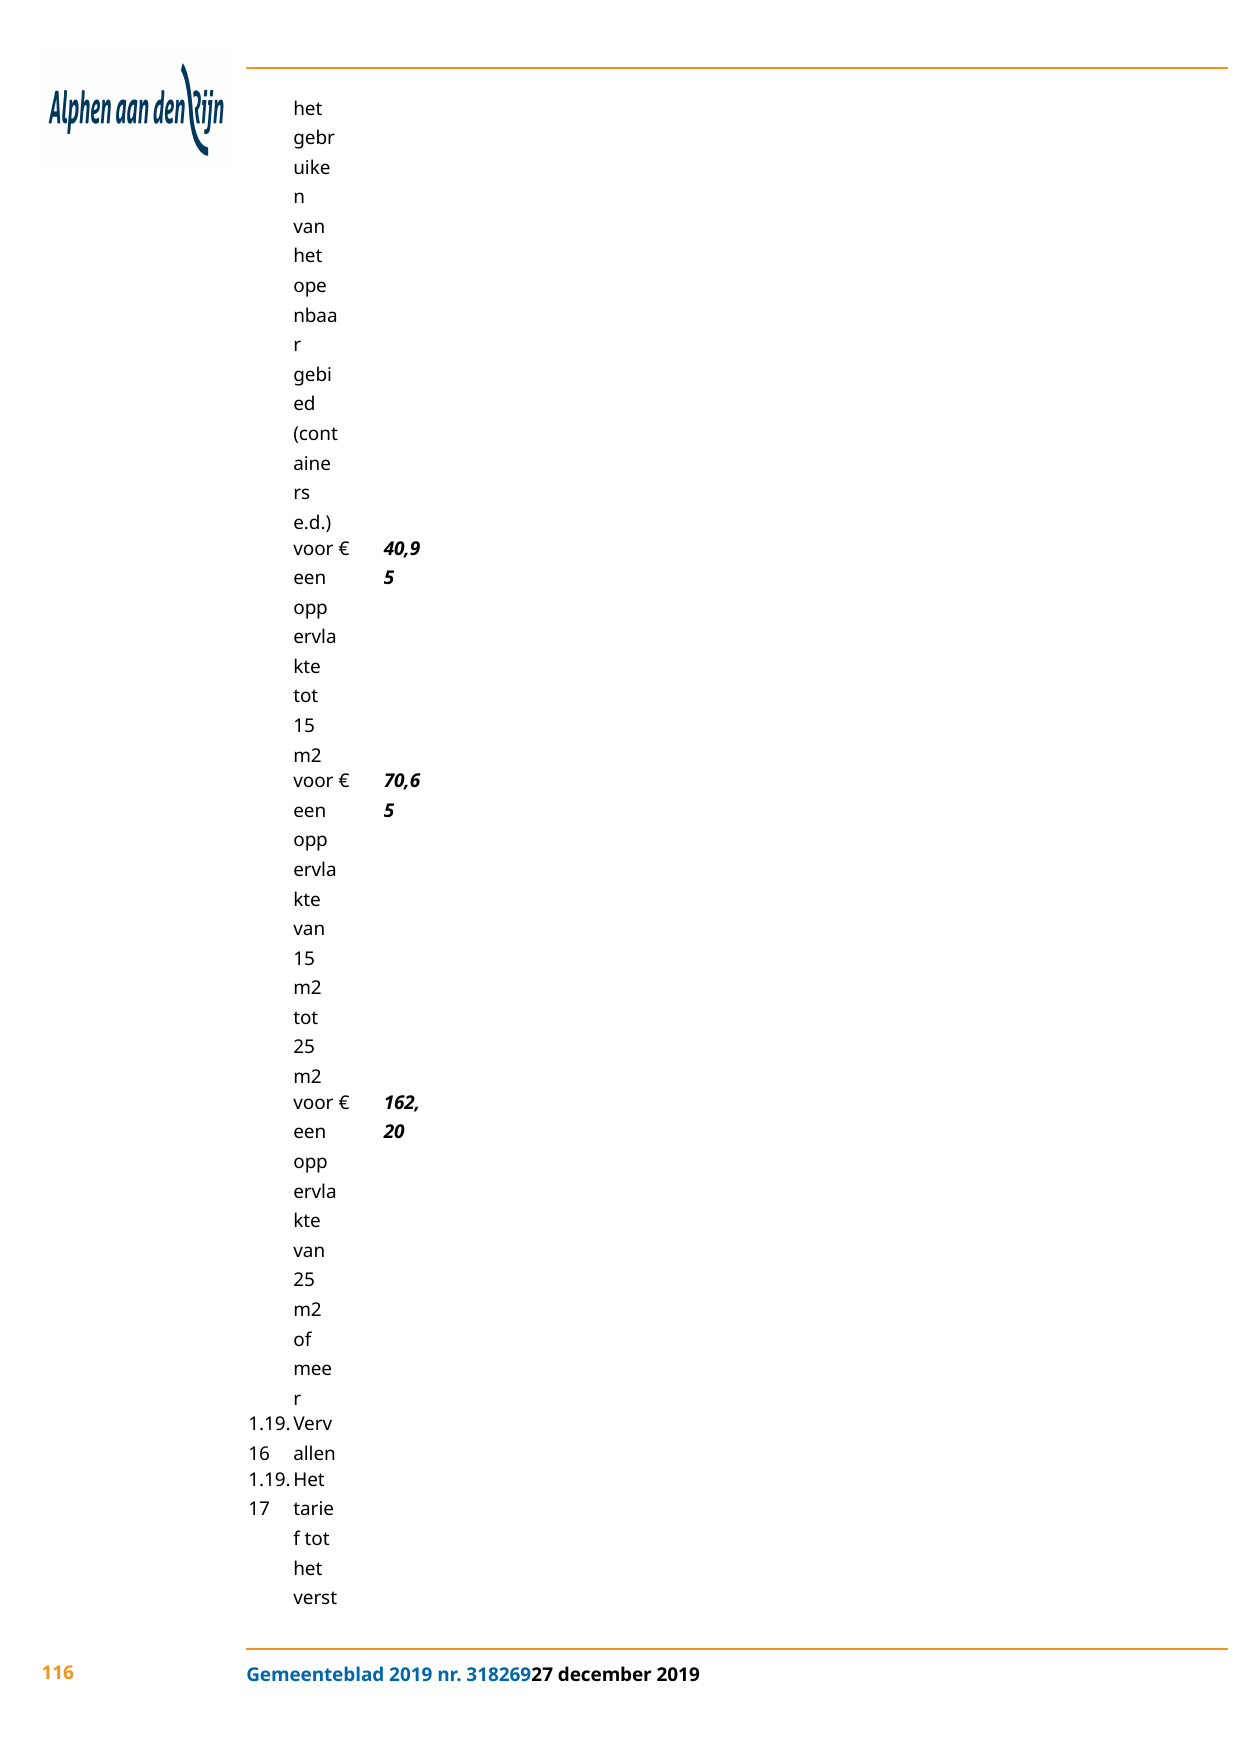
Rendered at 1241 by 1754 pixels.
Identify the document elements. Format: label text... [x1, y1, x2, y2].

table_cell € [338, 768, 383, 1089]
table_cell Vervallen [293, 1411, 338, 1466]
table_cell voor een oppervlakte tot 15 m2 [293, 535, 338, 767]
table_cell 162,20 [384, 1089, 429, 1411]
table_cell 70,65 [384, 768, 429, 1089]
table_cell [248, 95, 293, 535]
table_cell [248, 768, 293, 1089]
table_cell voor een oppervlakte van 25 m2 of meer [293, 1089, 338, 1411]
table_cell 1.19.17 [248, 1466, 293, 1610]
table_cell € [338, 1089, 383, 1411]
table_cell [248, 535, 293, 767]
table_cell [384, 95, 429, 535]
table_cell het gebruiken van het openbaar gebied (containers e.d.) [293, 95, 338, 535]
table_cell [338, 1466, 383, 1610]
table_cell [338, 1411, 383, 1466]
picture [41, 47, 231, 172]
table_cell 40,95 [384, 535, 429, 767]
table_cell voor een oppervlakte van 15 m2 tot 25 m2 [293, 768, 338, 1089]
table_cell [248, 1089, 293, 1411]
table_cell Het tarief tot het verst [293, 1466, 338, 1610]
table_cell [338, 95, 383, 535]
table_cell [384, 1411, 429, 1466]
table_cell 1.19.16 [248, 1411, 293, 1466]
table_cell € [338, 535, 383, 767]
table_cell [384, 1466, 429, 1610]
